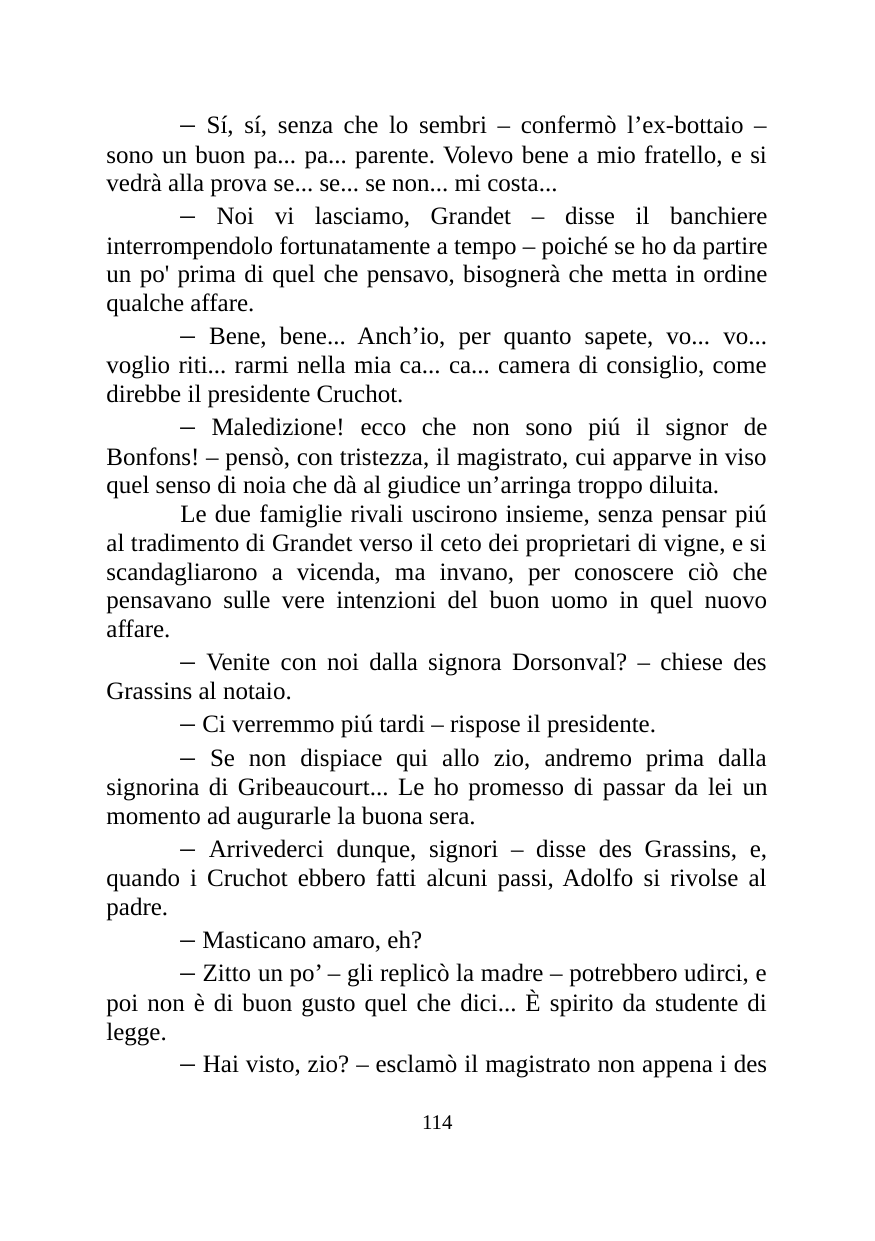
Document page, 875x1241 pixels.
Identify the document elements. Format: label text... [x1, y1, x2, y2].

text – Ci verremmo piú tardi – rispose il presidente. [106, 705, 768, 739]
text – Se non dispiace qui allo zio, andremo prima dalla signorina di Gribeaucourt... Le ho promesso di passar da lei un momento ad augurarle la buona sera. [106, 739, 768, 830]
text – Noi vi lasciamo, Grandet – disse il banchiere interrompendolo fortunatamente a tempo – poiché se ho da partire un po' prima di quel che pensavo, bisognerà che metta in ordine qualche affare. [106, 197, 768, 317]
text – Venite con noi dalla signora Dorsonval? – chiese des Grassins al notaio. [106, 643, 768, 705]
text – Maledizione! ecco che non sono piú il signor de Bonfons! – pensò, con tristezza, il magistrato, cui apparve in viso quel senso di noia che dà al giudice un’arringa troppo diluita. [106, 408, 768, 499]
text – Masticano amaro, eh? [106, 921, 768, 954]
text – Arrivederci dunque, signori – disse des Grassins, e, quando i Cruchot ebbero fatti alcuni passi, Adolfo si rivolse al padre. [106, 830, 768, 921]
text – Sí, sí, senza che lo sembri – confermò l’ex-bottaio – sono un buon pa... pa... parente. Volevo bene a mio fratello, e si vedrà alla prova se... se... se non... mi costa... [106, 106, 768, 197]
text – Bene, bene... Anch’io, per quanto sapete, vo... vo... voglio riti... rarmi nella mia ca... ca... camera di consiglio, come direbbe il presidente Cruchot. [106, 317, 768, 408]
text Le due famiglie rivali uscirono insieme, senza pensar piú al tradimento di Grandet verso il ceto dei proprietari di vigne, e si scandagliarono a vicenda, ma invano, per conoscere ciò che pensavano sulle vere intenzioni del buon uomo in quel nuovo affare. [106, 499, 768, 643]
text – Hai visto, zio? – esclamò il magistrato non appena i des [106, 1045, 768, 1079]
text – Zitto un po’ – gli replicò la madre – potrebbero udirci, e poi non è di buon gusto quel che dici... È spirito da studente di legge. [106, 954, 768, 1045]
